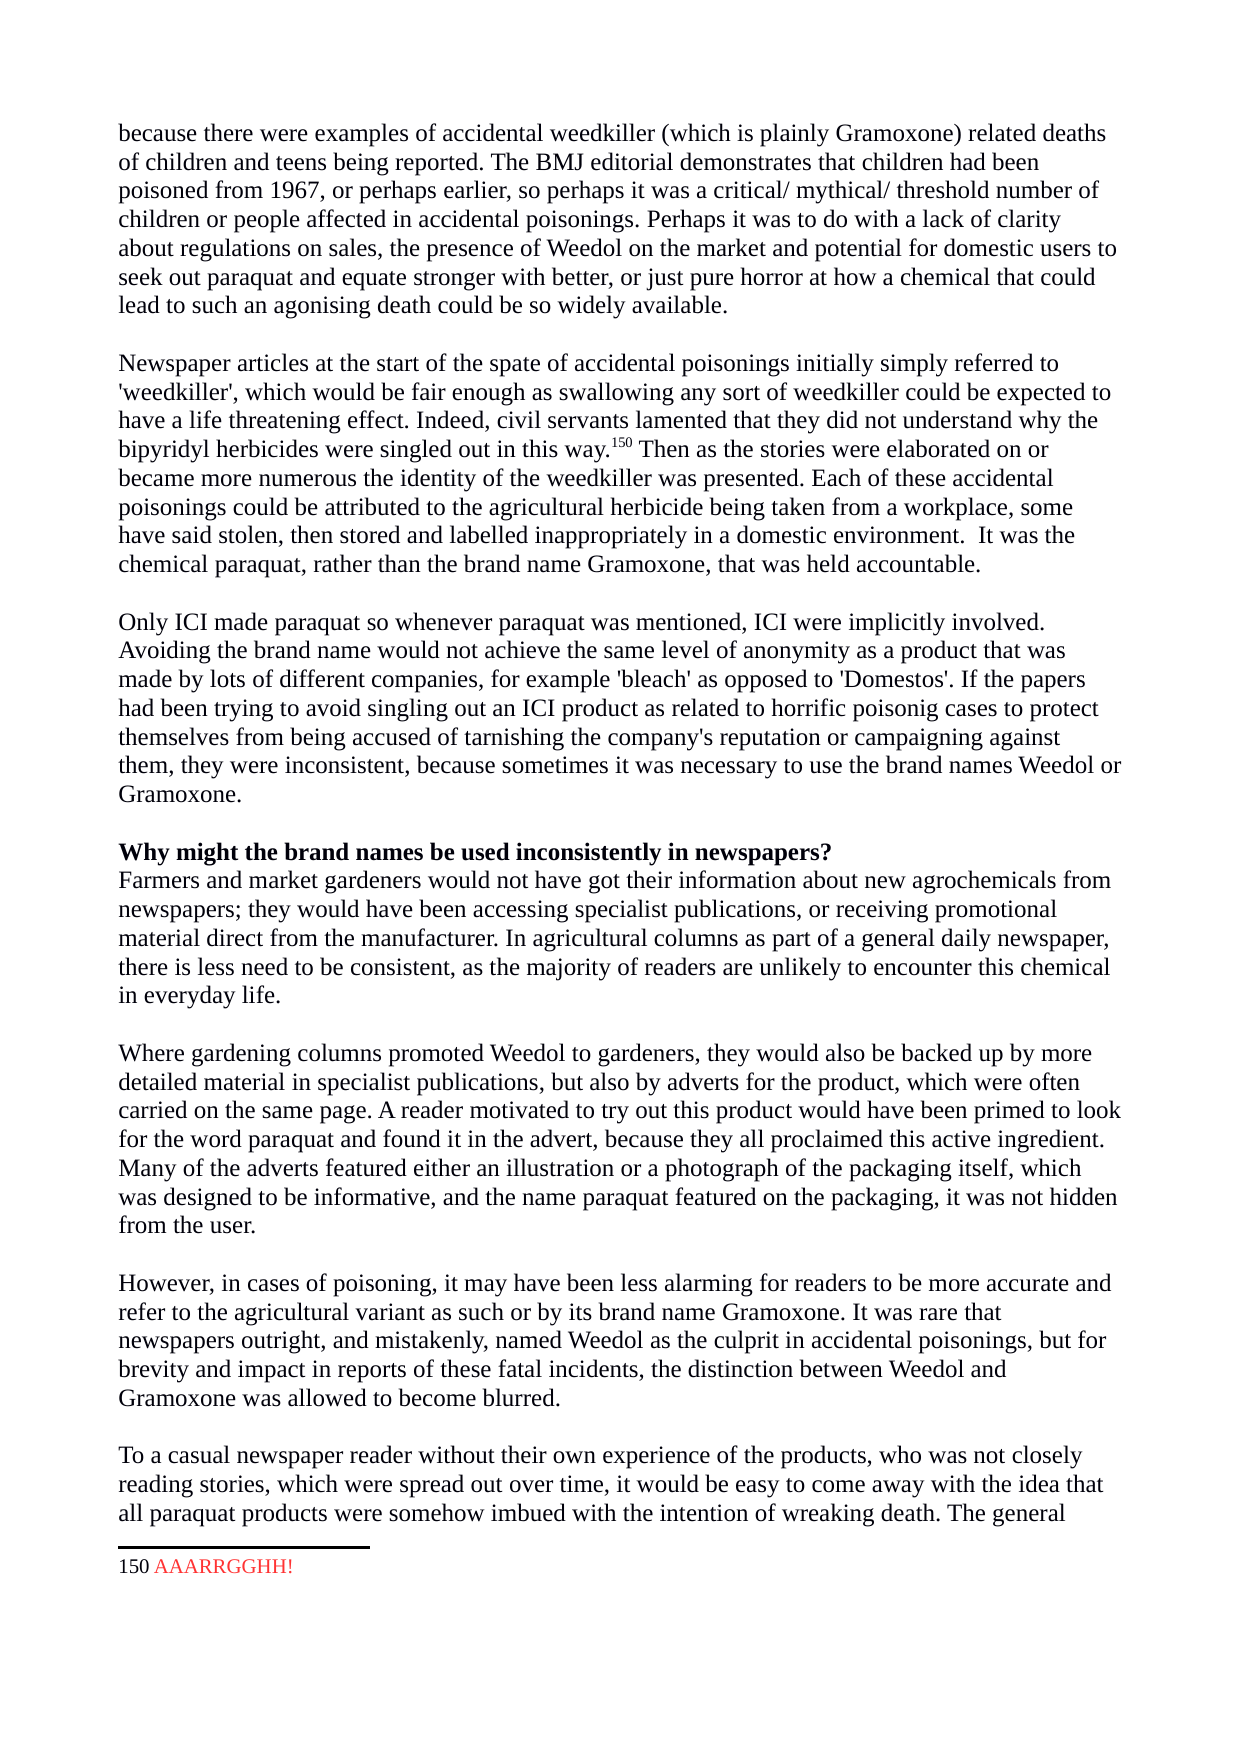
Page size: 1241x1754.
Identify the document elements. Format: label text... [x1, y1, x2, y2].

text Why might the brand names be used inconsistently in newspapers? [118, 837, 1122, 866]
text AAARRGGHH! [118, 1553, 1122, 1578]
text Farmers and market gardeners would not have got their information about new agrochemicals from newspapers; they would have been accessing specialist publications, or receiving promotional material direct from the manufacturer. In agricultural columns as part of a general daily newspaper, there is less need to be consistent, as the majority of readers are unlikely to encounter this chemical in everyday life. [118, 866, 1122, 1009]
text However, in cases of poisoning, it may have been less alarming for readers to be more accurate and refer to the agricultural variant as such or by its brand name Gramoxone. It was rare that newspapers outright, and mistakenly, named Weedol as the culprit in accidental poisonings, but for brevity and impact in reports of these fatal incidents, the distinction between Weedol and Gramoxone was allowed to become blurred. [118, 1268, 1122, 1412]
text Only ICI made paraquat so whenever paraquat was mentioned, ICI were implicitly involved. Avoiding the brand name would not achieve the same level of anonymity as a product that was made by lots of different companies, for example 'bleach' as opposed to 'Domestos'. If the papers had been trying to avoid singling out an ICI product as related to horrific poisonig cases to protect themselves from being accused of tarnishing the company's reputation or campaigning against them, they were inconsistent, because sometimes it was necessary to use the brand names Weedol or Gramoxone. [118, 607, 1122, 808]
text Newspaper articles at the start of the spate of accidental poisonings initially simply referred to 'weedkiller', which would be fair enough as swallowing any sort of weedkiller could be expected to have a life threatening effect. Indeed, civil servants lamented that they did not understand why the bipyridyl herbicides were singled out in this way. Then as the stories were elaborated on or became more numerous the identity of the weedkiller was presented. Each of these accidental poisonings could be attributed to the agricultural herbicide being taken from a workplace, some have said stolen, then stored and labelled inappropriately in a domestic environment. It was the chemical paraquat, rather than the brand name Gramoxone, that was held accountable. [118, 348, 1122, 578]
text Where gardening columns promoted Weedol to gardeners, they would also be backed up by more detailed material in specialist publications, but also by adverts for the product, which were often carried on the same page. A reader motivated to try out this product would have been primed to look for the word paraquat and found it in the advert, because they all proclaimed this active ingredient. Many of the adverts featured either an illustration or a photograph of the packaging itself, which was designed to be informative, and the name paraquat featured on the packaging, it was not hidden from the user. [118, 1038, 1122, 1239]
text To a casual newspaper reader without their own experience of the products, who was not closely reading stories, which were spread out over time, it would be easy to come away with the idea that all paraquat products were somehow imbued with the intention of wreaking death. The general [118, 1441, 1122, 1527]
text because there were examples of accidental weedkiller (which is plainly Gramoxone) related deaths of children and teens being reported. The BMJ editorial demonstrates that children had been poisoned from 1967, or perhaps earlier, so perhaps it was a critical/ mythical/ threshold number of children or people affected in accidental poisonings. Perhaps it was to do with a lack of clarity about regulations on sales, the presence of Weedol on the market and potential for domestic users to seek out paraquat and equate stronger with better, or just pure horror at how a chemical that could lead to such an agonising death could be so widely available. [118, 118, 1122, 319]
